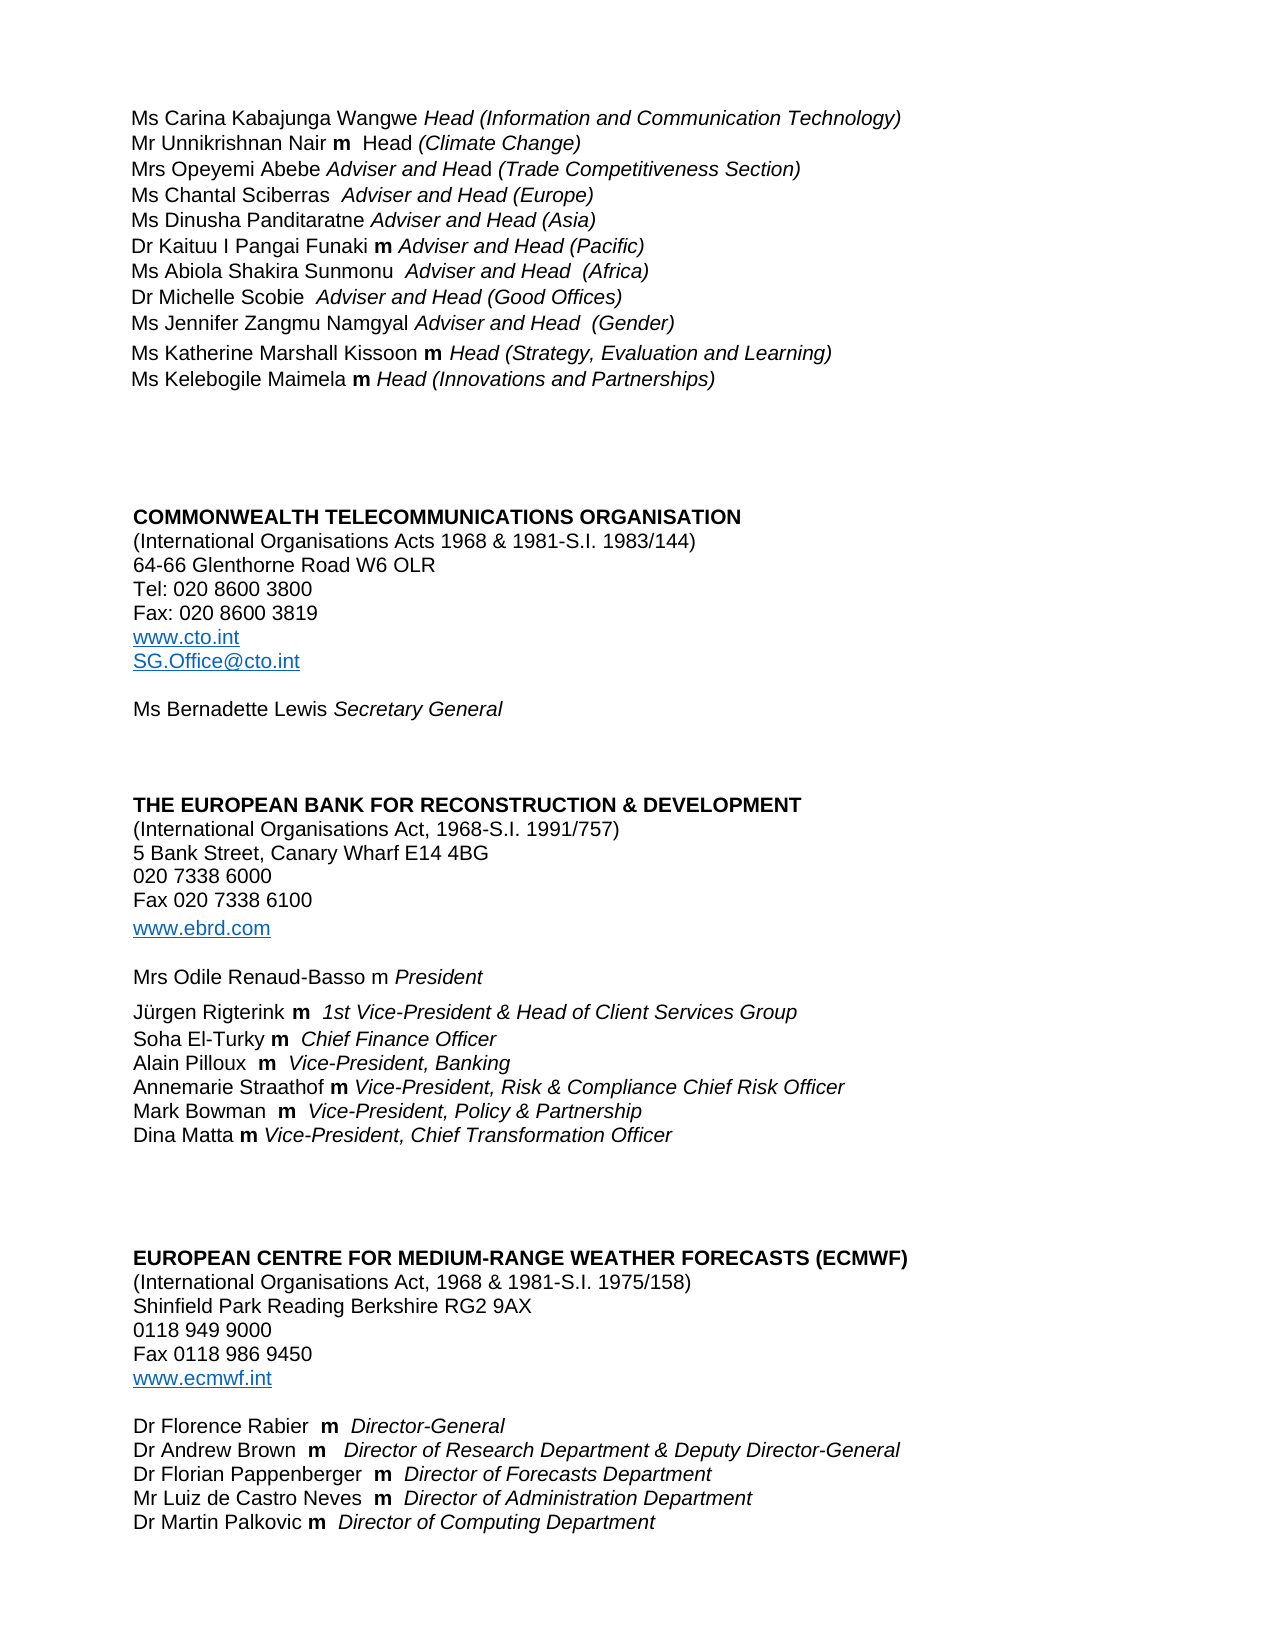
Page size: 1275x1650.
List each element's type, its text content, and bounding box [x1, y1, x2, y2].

text (International Organisations Act, 1968 & 1981-S.I. 1975/158) [133, 1270, 1181, 1294]
text THE EUROPEAN BANK FOR RECONSTRUCTION & DEVELOPMENT [133, 792, 1181, 816]
text Fax 0118 986 9450 [133, 1342, 1181, 1366]
text EUROPEAN CENTRE FOR MEDIUM-RANGE WEATHER FORECASTS (ECMWF) [133, 1246, 1181, 1270]
text Dr Florian Pappenberger m Director of Forecasts Department [133, 1462, 1181, 1486]
text 64-66 Glenthorne Road W6 OLR [133, 553, 1181, 577]
text Mark Bowman m Vice-President, Policy & Partnership [133, 1099, 1181, 1123]
text Jürgen Rigterink m 1st Vice-President & Head of Client Services Group [133, 989, 1181, 1027]
text 5 Bank Street, Canary Wharf E14 4BG [133, 840, 1181, 864]
text (International Organisations Acts 1968 & 1981-S.I. 1983/144) [133, 529, 1181, 553]
text Mrs Odile Renaud-Basso m President [133, 965, 1181, 989]
text Fax: 020 8600 3819 [133, 601, 1181, 625]
text www.cto.int [133, 625, 1181, 649]
text Soha El-Turky m Chief Finance Officer [133, 1027, 1181, 1051]
text Dr Florence Rabier m Director-General [133, 1414, 1181, 1438]
text SG.Office@cto.int [133, 649, 1181, 673]
text (International Organisations Act, 1968-S.I. 1991/757) [133, 816, 1181, 840]
text Alain Pilloux m Vice-President, Banking [133, 1051, 1181, 1075]
text Dina Matta m Vice-President, Chief Transformation Officer [133, 1123, 1181, 1147]
text www.ebrd.com [133, 912, 1181, 941]
text Tel: 020 8600 3800 [133, 577, 1181, 601]
text COMMONWEALTH TELECOMMUNICATIONS ORGANISATION [133, 505, 1181, 529]
text 0118 949 9000 [133, 1318, 1181, 1342]
text 020 7338 6000 [133, 864, 1181, 888]
text www.ecmwf.int [133, 1366, 1181, 1390]
text Ms Carina Kabajunga Wangwe Head (Information and Communication Technology) Mr Unnikrishnan Nair m Head (Climate Change) Mrs Opeyemi Abebe Adviser and Head (Trade Competitiveness Section) Ms Chantal Sciberras Adviser and Head (Europe) Ms Dinusha Panditaratne Adviser and Head (Asia) Dr Kaituu I Pangai Funaki m Adviser and Head (Pacific) Ms Abiola Shakira Sunmonu Adviser and Head (Africa) Dr Michelle Scobie Adviser and Head (Good Offices) Ms Jennifer Zangmu Namgyal Adviser and Head (Gender) Ms Katherine Marshall Kissoon m Head (Strategy, Evaluation and Learning) Ms Kelebogile Maimela m Head (Innovations and Partnerships) [131, 106, 1183, 391]
text Dr Andrew Brown m Director of Research Department & Deputy Director-General [133, 1438, 1181, 1462]
text Annemarie Straathof m Vice-President, Risk & Compliance Chief Risk Officer [133, 1075, 1181, 1099]
text Dr Martin Palkovic m Director of Computing Department [133, 1510, 1181, 1534]
text Mr Luiz de Castro Neves m Director of Administration Department [133, 1486, 1181, 1510]
text Fax 020 7338 6100 [133, 888, 1181, 912]
text Ms Bernadette Lewis Secretary General [133, 697, 1181, 721]
text Shinfield Park Reading Berkshire RG2 9AX [133, 1294, 1181, 1318]
